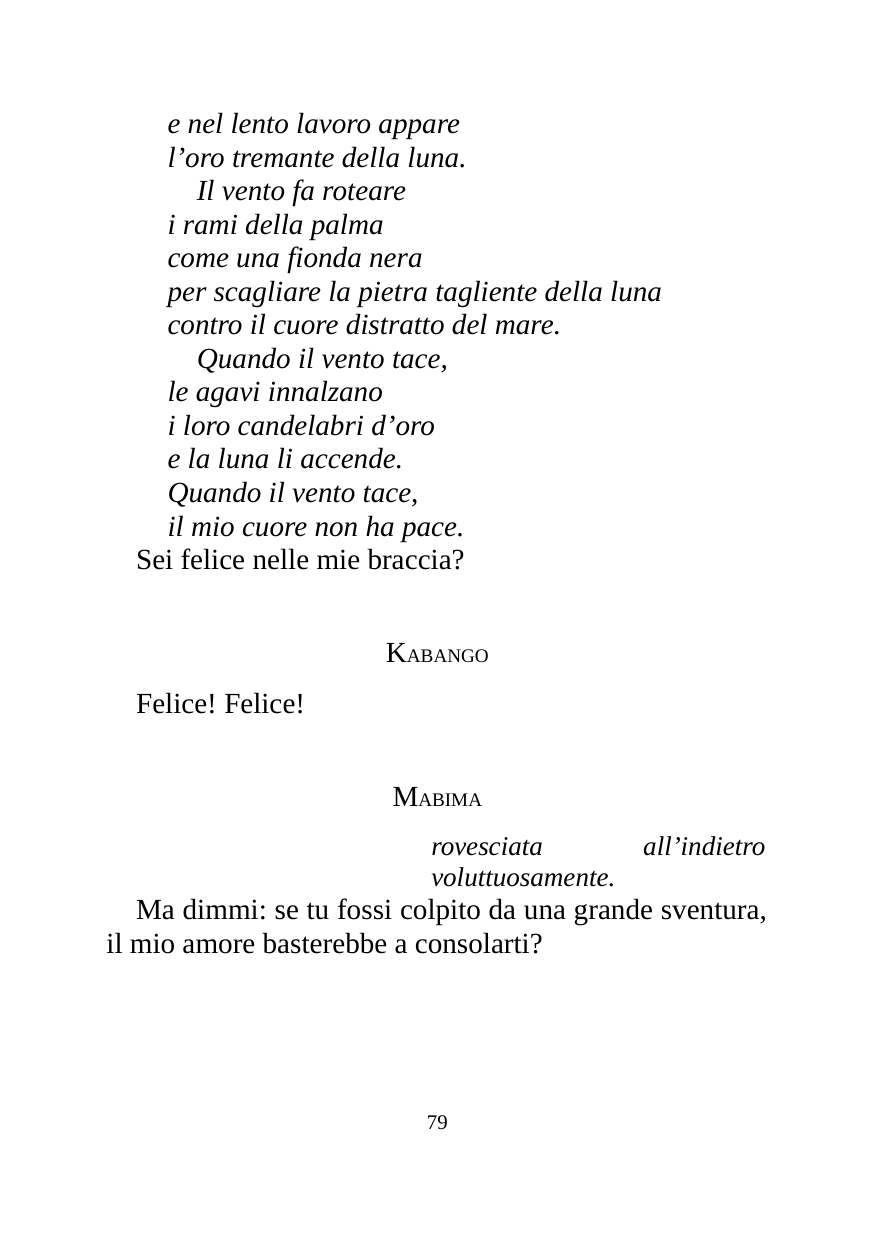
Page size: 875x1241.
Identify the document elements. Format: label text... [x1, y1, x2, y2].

text e nel lento lavoro appare l’oro tremante della luna. [167, 106, 768, 173]
text Mabima [106, 779, 768, 812]
text Quando il vento tace, le agavi innalzano i loro candelabri d’oro e la luna li accende. Quando il vento tace, il mio cuore non ha pace. [167, 341, 768, 542]
text rovesciata all’indietro voluttuosamente. [431, 830, 768, 892]
text Felice! Felice! [106, 686, 768, 720]
text Kabango [106, 635, 768, 668]
text Sei felice nelle mie braccia? [106, 542, 768, 576]
text Ma dimmi: se tu fossi colpito da una grande sventura, il mio amore basterebbe a consolarti? [106, 892, 768, 959]
text Il vento fa roteare i rami della palma come una fionda nera per scagliare la pietra tagliente della luna contro il cuore distratto del mare. [167, 173, 768, 341]
